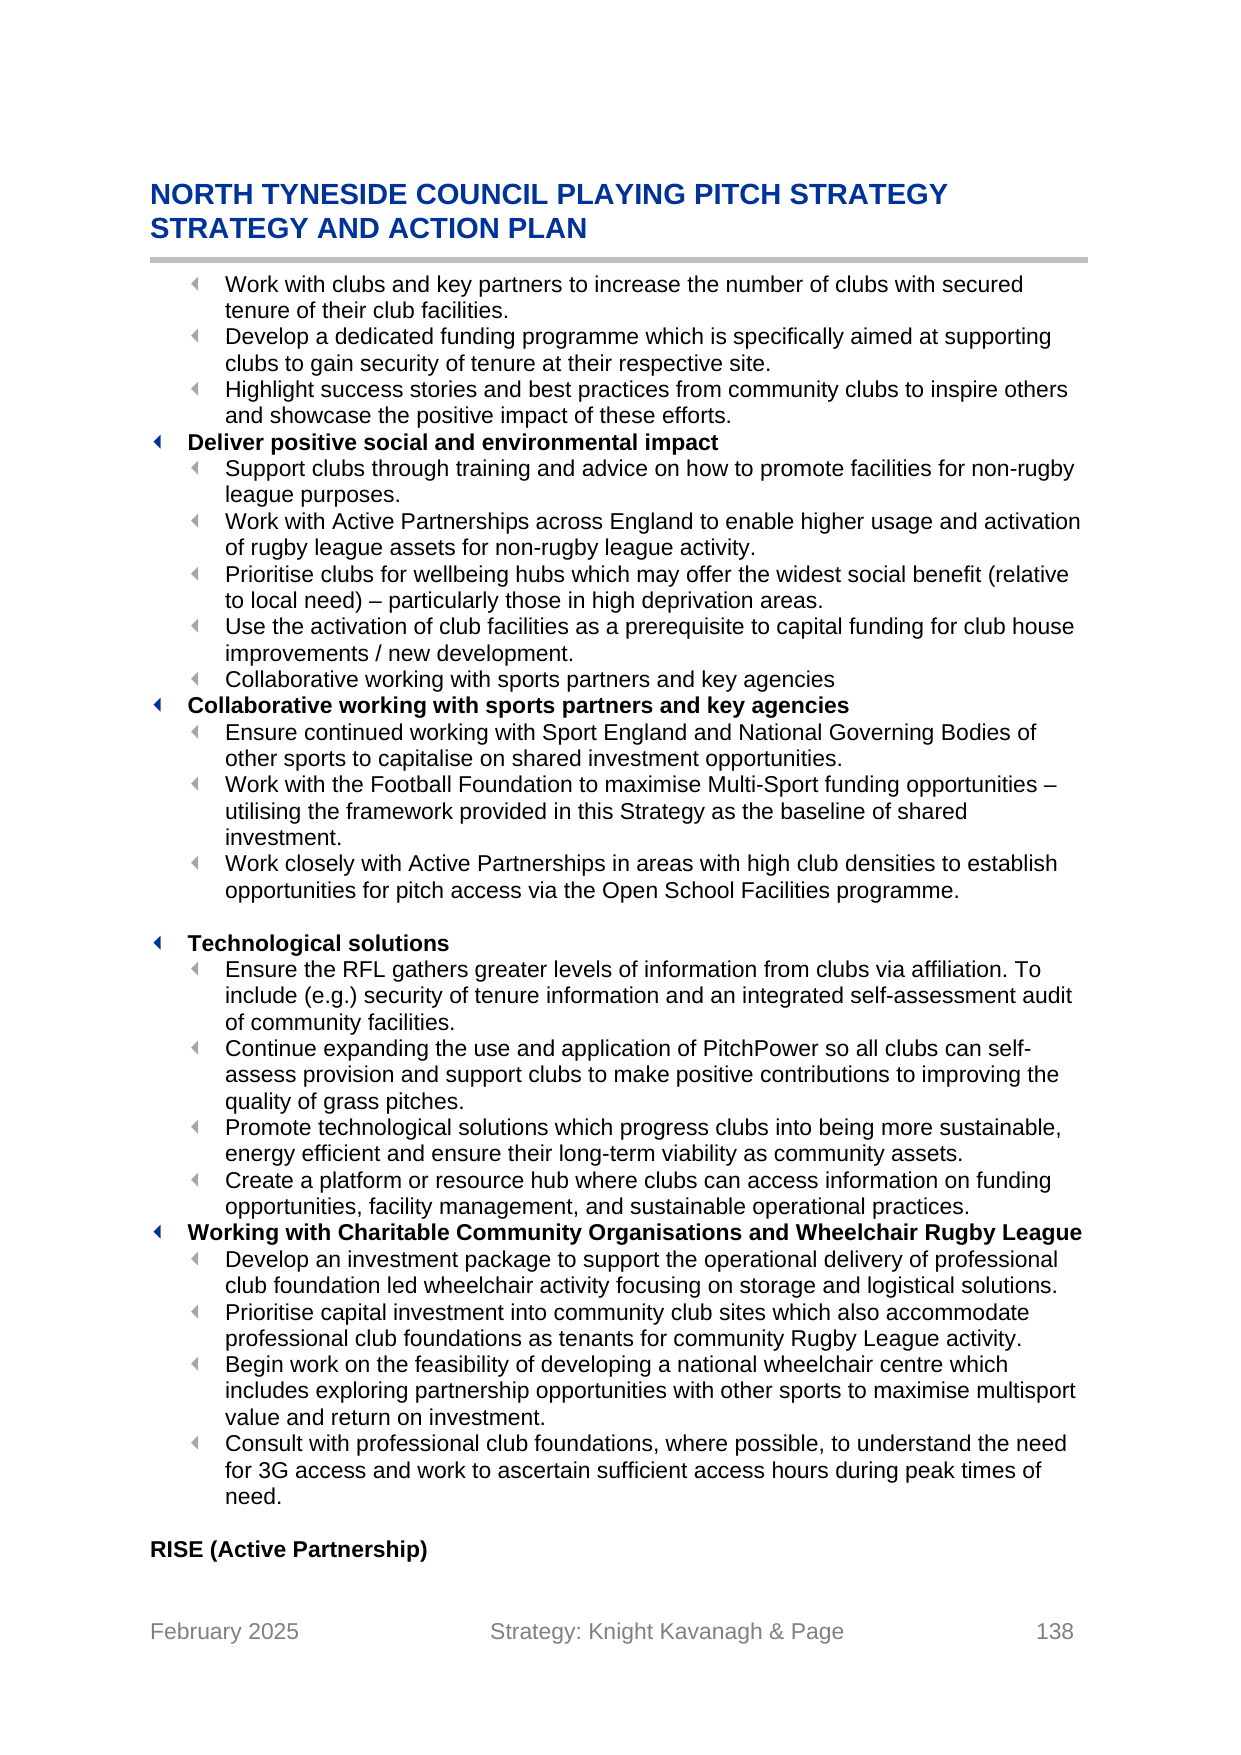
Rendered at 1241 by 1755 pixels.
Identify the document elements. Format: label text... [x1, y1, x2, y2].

list Work with the Football Foundation to maximise Multi-Sport funding opportunities – utilising the framework provided in this Strategy as the baseline of shared investment. [187, 771, 1090, 850]
list Develop a dedicated funding programme which is specifically aimed at supporting clubs to gain security of tenure at their respective site. [187, 323, 1090, 376]
list Develop an investment package to support the operational delivery of professional club foundation led wheelchair activity focusing on storage and logistical solutions. [187, 1246, 1090, 1298]
list Continue expanding the use and application of PitchPower so all clubs can self-assess provision and support clubs to make positive contributions to improving the quality of grass pitches. [187, 1035, 1090, 1114]
list Technological solutions [150, 929, 1090, 956]
list Begin work on the feasibility of developing a national wheelchair centre which includes exploring partnership opportunities with other sports to maximise multisport value and return on investment. [187, 1351, 1090, 1430]
list Collaborative working with sports partners and key agencies [187, 666, 1090, 692]
list Support clubs through training and advice on how to promote facilities for non-rugby league purposes. [187, 455, 1090, 508]
list Consult with professional club foundations, where possible, to understand the need for 3G access and work to ascertain sufficient access hours during peak times of need. [187, 1430, 1090, 1509]
list Ensure continued working with Sport England and National Governing Bodies of other sports to capitalise on shared investment opportunities. [187, 719, 1090, 771]
list Collaborative working with sports partners and key agencies [150, 692, 1090, 719]
text RISE (Active Partnership) [150, 1536, 1093, 1562]
list Highlight success stories and best practices from community clubs to inspire others and showcase the positive impact of these efforts. [187, 376, 1090, 429]
list Prioritise clubs for wellbeing hubs which may offer the widest social benefit (relative to local need) – particularly those in high deprivation areas. [187, 561, 1090, 613]
list Prioritise capital investment into community club sites which also accommodate professional club foundations as tenants for community Rugby League activity. [187, 1298, 1090, 1351]
list Ensure the RFL gathers greater levels of information from clubs via affiliation. To include (e.g.) security of tenure information and an integrated self-assessment audit of community facilities. [187, 956, 1090, 1035]
list Deliver positive social and environmental impact [150, 429, 1090, 455]
list Work closely with Active Partnerships in areas with high club densities to establish opportunities for pitch access via the Open School Facilities programme. [187, 850, 1090, 903]
list Promote technological solutions which progress clubs into being more sustainable, energy efficient and ensure their long-term viability as community assets. [187, 1114, 1090, 1167]
list Work with clubs and key partners to increase the number of clubs with secured tenure of their club facilities. [187, 271, 1090, 323]
list Working with Charitable Community Organisations and Wheelchair Rugby League [150, 1219, 1090, 1246]
list Create a platform or resource hub where clubs can access information on funding opportunities, facility management, and sustainable operational practices. [187, 1167, 1090, 1219]
list Use the activation of club facilities as a prerequisite to capital funding for club house improvements / new development. [187, 613, 1090, 666]
list Work with Active Partnerships across England to enable higher usage and activation of rugby league assets for non-rugby league activity. [187, 508, 1090, 561]
